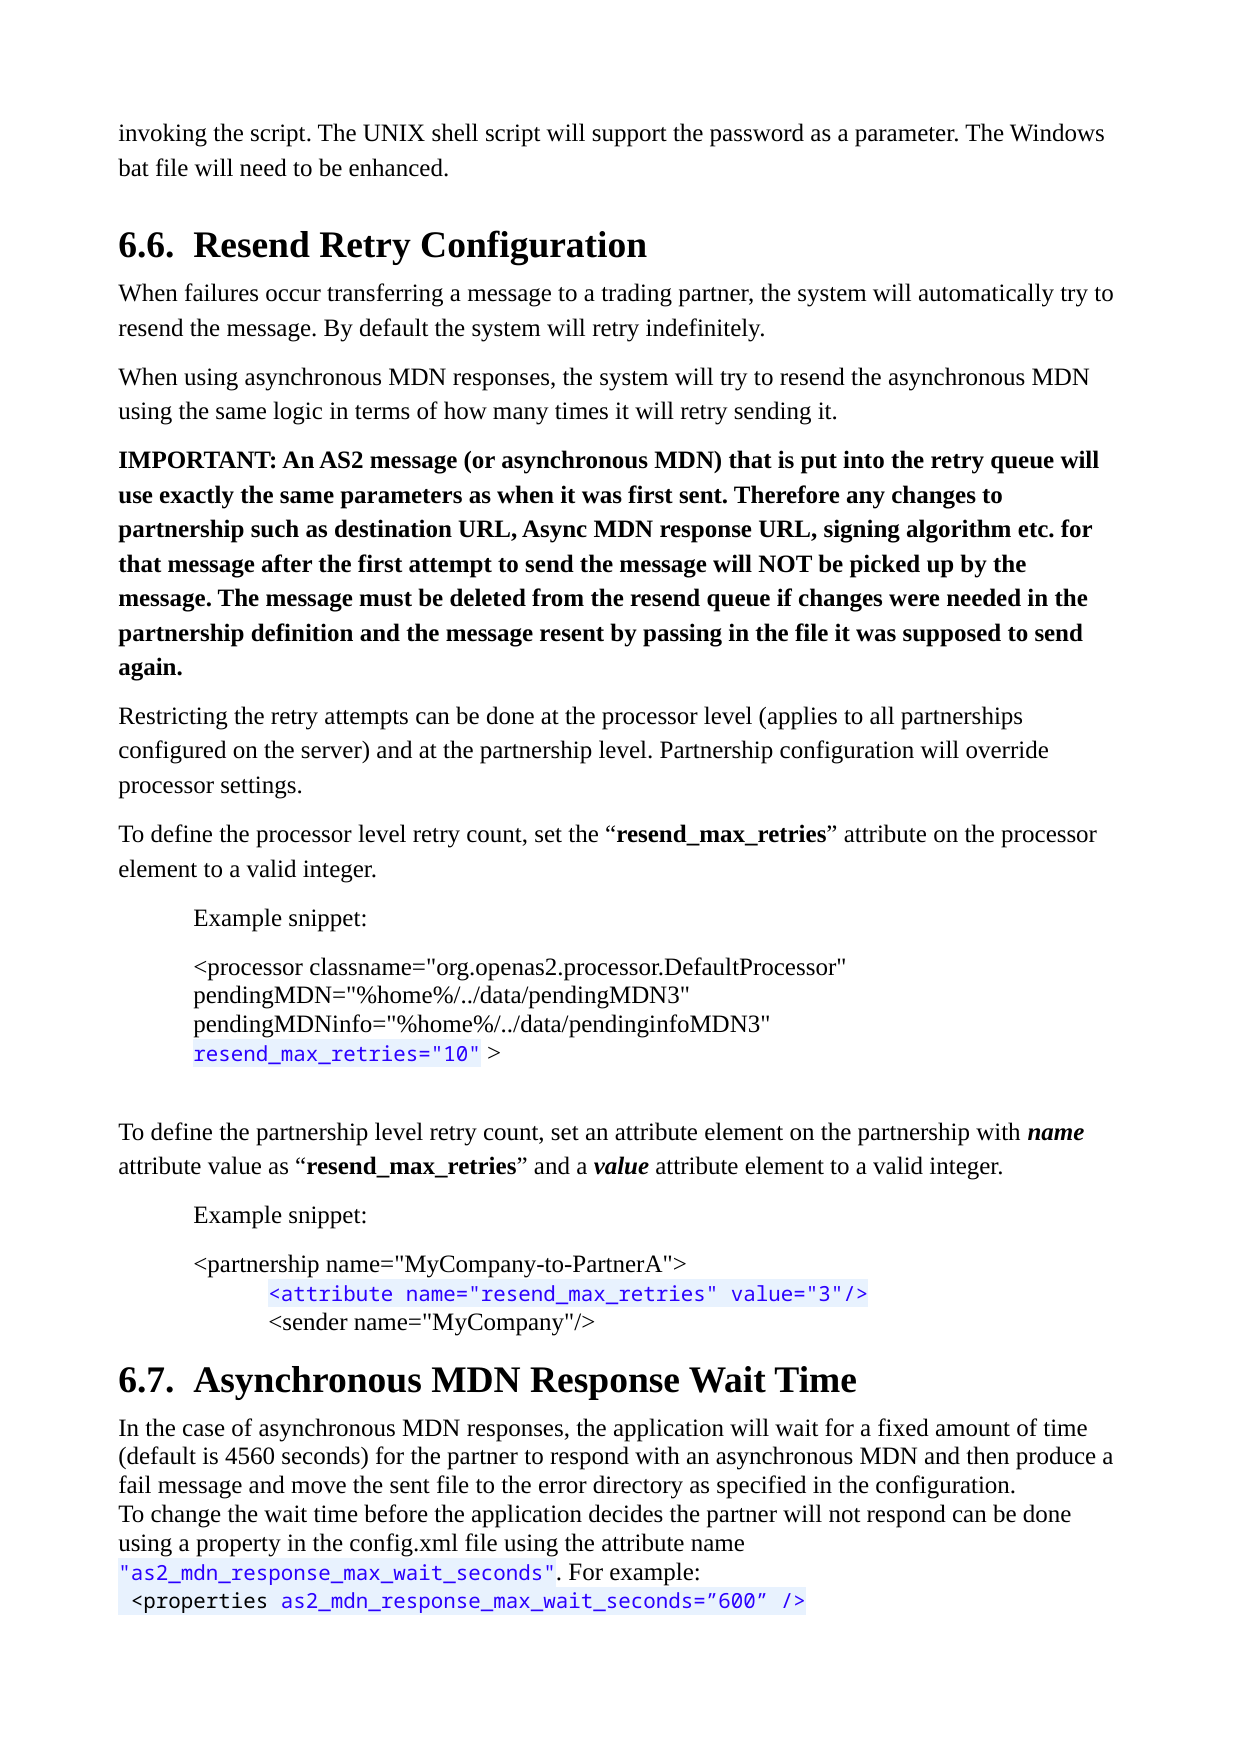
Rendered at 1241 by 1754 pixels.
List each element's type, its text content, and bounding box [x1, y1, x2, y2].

text When using asynchronous MDN responses, the system will try to resend the asynchronous MDN using the same logic in terms of how many times it will retry sending it. [118, 362, 1122, 425]
text <processor classname="org.openas2.processor.DefaultProcessor" [193, 952, 1122, 981]
text When failures occur transferring a message to a trading partner, the system will automatically try to resend the message. By default the system will retry indefinitely. [118, 278, 1122, 341]
text To change the wait time before the application decides the partner will not respond can be done using a property in the config.xml file using the attribute name "as2_mdn_response_max_wait_seconds". For example: [118, 1499, 1122, 1587]
text invoking the script. The UNIX shell script will support the password as a parameter. The Windows bat file will need to be enhanced. [118, 118, 1122, 181]
text <sender name="MyCompany"/> [193, 1307, 1122, 1336]
text In the case of asynchronous MDN responses, the application will wait for a fixed amount of time (default is 4560 seconds) for the partner to respond with an asynchronous MDN and then produce a fail message and move the sent file to the error directory as specified in the configuration. [118, 1413, 1122, 1499]
text <partnership name="MyCompany-to-PartnerA"> [193, 1249, 1122, 1278]
text Example snippet: [193, 1200, 1122, 1229]
text pendingMDN="%home%/../data/pendingMDN3" [193, 981, 1122, 1009]
text To define the processor level retry count, set the “resend_max_retries” attribute on the processor element to a valid integer. [118, 819, 1122, 882]
text Example snippet: [193, 903, 1122, 931]
text resend_max_retries="10" > [193, 1038, 1122, 1067]
text pendingMDNinfo="%home%/../data/pendinginfoMDN3" [193, 1009, 1122, 1038]
text <properties as2_mdn_response_max_wait_seconds=”600” /> [118, 1587, 1122, 1615]
subtitle Resend Retry Configuration [118, 222, 1122, 266]
text Restricting the retry attempts can be done at the processor level (applies to all partnerships configured on the server) and at the partnership level. Partnership configuration will override processor settings. [118, 701, 1122, 799]
text To define the partnership level retry count, set an attribute element on the partnership with name attribute value as “resend_max_retries” and a value attribute element to a valid integer. [118, 1117, 1122, 1180]
subtitle Asynchronous MDN Response Wait Time [118, 1357, 1122, 1400]
text <attribute name="resend_max_retries" value="3"/> [193, 1278, 1122, 1307]
text IMPORTANT: An AS2 message (or asynchronous MDN) that is put into the retry queue will use exactly the same parameters as when it was first sent. Therefore any changes to partnership such as destination URL, Async MDN response URL, signing algorithm etc. for that message after the first attempt to send the message will NOT be picked up by the message. The message must be deleted from the resend queue if changes were needed in the partnership definition and the message resent by passing in the file it was supposed to send again. [118, 445, 1122, 681]
